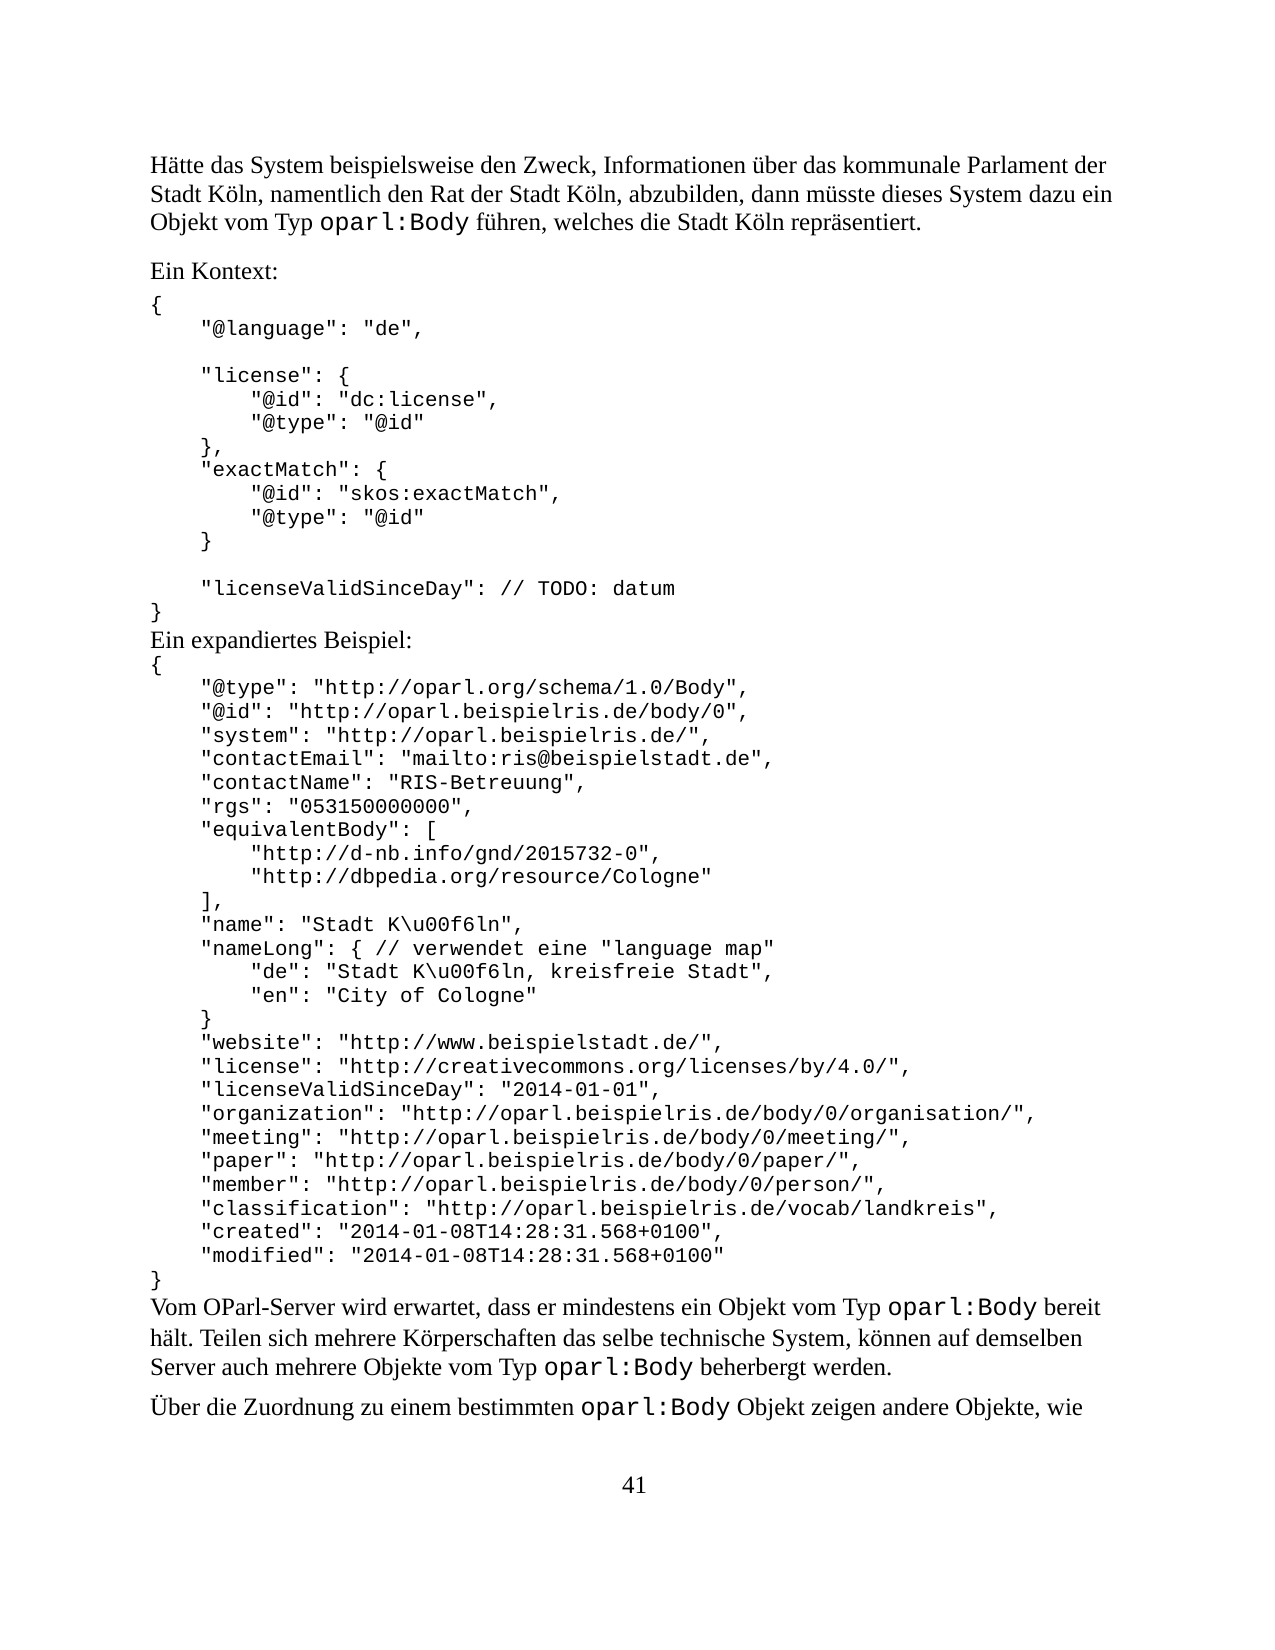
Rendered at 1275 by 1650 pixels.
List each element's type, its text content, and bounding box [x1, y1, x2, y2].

text } [150, 530, 1125, 554]
text "nameLong": { // verwendet eine "language map" [150, 937, 1125, 961]
text "@type": "@id" [150, 412, 1125, 436]
text "contactEmail": "mailto:ris@beispielstadt.de", [150, 748, 1125, 772]
text "website": "http://www.beispielstadt.de/", [150, 1032, 1125, 1056]
text Hätte das System beispielsweise den Zweck, Informationen über das kommunale Parlament der Stadt Köln, namentlich den Rat der Stadt Köln, abzubilden, dann müsste dieses System dazu ein Objekt vom Typ oparl:Body führen, welches die Stadt Köln repräsentiert. [150, 150, 1125, 238]
text "contactName": "RIS-Betreuung", [150, 772, 1125, 796]
text "@id": "dc:license", [150, 388, 1125, 412]
text "http://d-nb.info/gnd/2015732-0", [150, 843, 1125, 867]
text Über die Zuordnung zu einem bestimmten oparl:Body Objekt zeigen andere Objekte, wie [150, 1392, 1125, 1422]
text "classification": "http://oparl.beispielris.de/vocab/landkreis", [150, 1198, 1125, 1221]
text "http://dbpedia.org/resource/Cologne" [150, 867, 1125, 890]
text "@id": "http://oparl.beispielris.de/body/0", [150, 701, 1125, 725]
text ], [150, 890, 1125, 914]
text { [150, 294, 1125, 318]
text Ein expandiertes Beispiel: [150, 625, 1125, 654]
text } [150, 601, 1125, 625]
text "system": "http://oparl.beispielris.de/", [150, 725, 1125, 748]
text "@language": "de", [150, 318, 1125, 341]
text Vom OParl-Server wird erwartet, dass er mindestens ein Objekt vom Typ oparl:Body bereit hält. Teilen sich mehrere Körperschaften das selbe technische System, können auf demselben Server auch mehrere Objekte vom Typ oparl:Body beherbergt werden. [150, 1292, 1125, 1383]
text }, [150, 436, 1125, 459]
text "en": "City of Cologne" [150, 985, 1125, 1008]
text "rgs": "053150000000", [150, 796, 1125, 819]
text "licenseValidSinceDay": // TODO: datum [150, 578, 1125, 601]
text "paper": "http://oparl.beispielris.de/body/0/paper/", [150, 1150, 1125, 1174]
text { [150, 654, 1125, 677]
text "equivalentBody": [ [150, 819, 1125, 843]
text "member": "http://oparl.beispielris.de/body/0/person/", [150, 1174, 1125, 1198]
text "name": "Stadt K\u00f6ln", [150, 914, 1125, 937]
text "@type": "http://oparl.org/schema/1.0/Body", [150, 677, 1125, 701]
text "exactMatch": { [150, 459, 1125, 483]
text "@id": "skos:exactMatch", [150, 483, 1125, 507]
text "meeting": "http://oparl.beispielris.de/body/0/meeting/", [150, 1127, 1125, 1150]
text "licenseValidSinceDay": "2014-01-01", [150, 1079, 1125, 1103]
text "license": { [150, 365, 1125, 388]
text "created": "2014-01-08T14:28:31.568+0100", [150, 1221, 1125, 1245]
text "organization": "http://oparl.beispielris.de/body/0/organisation/", [150, 1103, 1125, 1127]
text } [150, 1008, 1125, 1032]
text "de": "Stadt K\u00f6ln, kreisfreie Stadt", [150, 961, 1125, 985]
text Ein Kontext: [150, 256, 1125, 285]
text } [150, 1268, 1125, 1292]
text "@type": "@id" [150, 507, 1125, 530]
text "license": "http://creativecommons.org/licenses/by/4.0/", [150, 1056, 1125, 1079]
text "modified": "2014-01-08T14:28:31.568+0100" [150, 1245, 1125, 1268]
